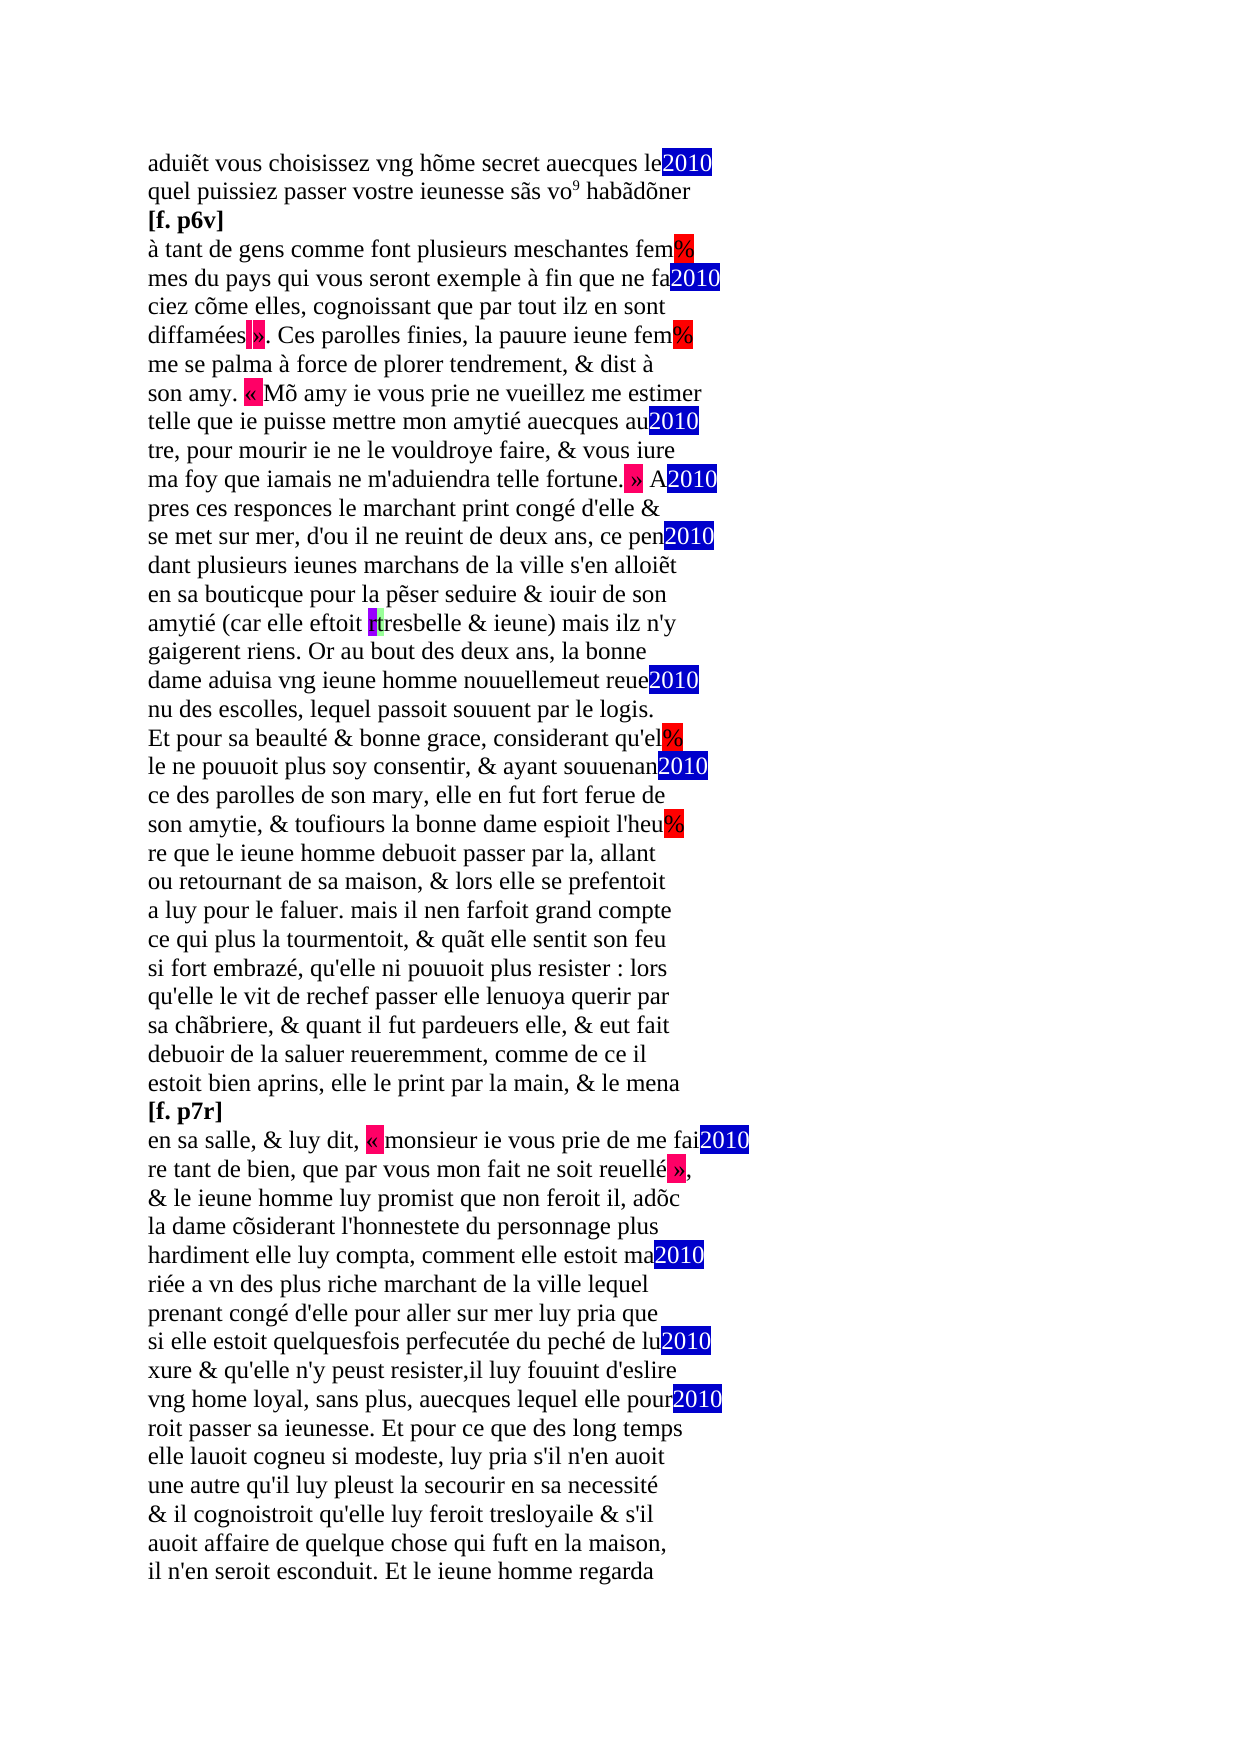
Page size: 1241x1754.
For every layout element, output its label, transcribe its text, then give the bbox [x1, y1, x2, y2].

text aduiẽt vous choisissez vng hõme secret auecques le2010 quel puissiez passer vostre ieunesse sãs vo9 habãdõner [f. p6v] à tant de gens comme font plusieurs meschantes fem% mes du pays qui vous seront exemple à fin que ne fa2010 ciez cõme elles, cognoissant que par tout ilz en sont diffamées ». Ces parolles finies, la pauure ieune fem% me se palma à force de plorer tendrement, & dist à son amy. « Mõ amy ie vous prie ne vueillez me estimer telle que ie puisse mettre mon amytié auecques au2010 tre, pour mourir ie ne le vouldroye faire, & vous iure ma foy que iamais ne m'aduiendra telle fortune. » A2010 pres ces responces le marchant print congé d'elle & se met sur mer, d'ou il ne reuint de deux ans, ce pen2010 dant plusieurs ieunes marchans de la ville s'en alloiẽt en sa bouticque pour la pẽser seduire & iouir de son amytié (car elle eftoit rtresbelle & ieune) mais ilz n'y gaigerent riens. Or au bout des deux ans, la bonne dame aduisa vng ieune homme nouuellemeut reue2010 nu des escolles, lequel passoit souuent par le logis. Et pour sa beaulté & bonne grace, considerant qu'el% le ne pouuoit plus soy consentir, & ayant souuenan2010 ce des parolles de son mary, elle en fut fort ferue de son amytie, & toufiours la bonne dame espioit l'heu% re que le ieune homme debuoit passer par la, allant ou retournant de sa maison, & lors elle se prefentoit a luy pour le faluer. mais il nen farfoit grand compte ce qui plus la tourmentoit, & quãt elle sentit son feu si fort embrazé, qu'elle ni pouuoit plus resister : lors qu'elle le vit de rechef passer elle lenuoya querir par sa chãbriere, & quant il fut pardeuers elle, & eut fait debuoir de la saluer reueremment, comme de ce il estoit bien aprins, elle le print par la main, & le mena [f. p7r] en sa salle, & luy dit, « monsieur ie vous prie de me fai2010 re tant de bien, que par vous mon fait ne soit reuellé », & le ieune homme luy promist que non feroit il, adõc la dame cõsiderant l'honnestete du personnage plus hardiment elle luy compta, comment elle estoit ma2010 riée a vn des plus riche marchant de la ville lequel prenant congé d'elle pour aller sur mer luy pria que si elle estoit quelquesfois perfecutée du peché de lu2010 xure & qu'elle n'y peust resister,il luy fouuint d'eslire vng home loyal, sans plus, auecques lequel elle pour2010 roit passer sa ieunesse. Et pour ce que des long temps elle lauoit cogneu si modeste, luy pria s'il n'en auoit une autre qu'il luy pleust la secourir en sa necessité & il cognoistroit qu'elle luy feroit tresloyaile & s'il auoit affaire de quelque chose qui fuft en la maison, il n'en seroit esconduit. Et le ieune homme regarda [148, 148, 1093, 1585]
